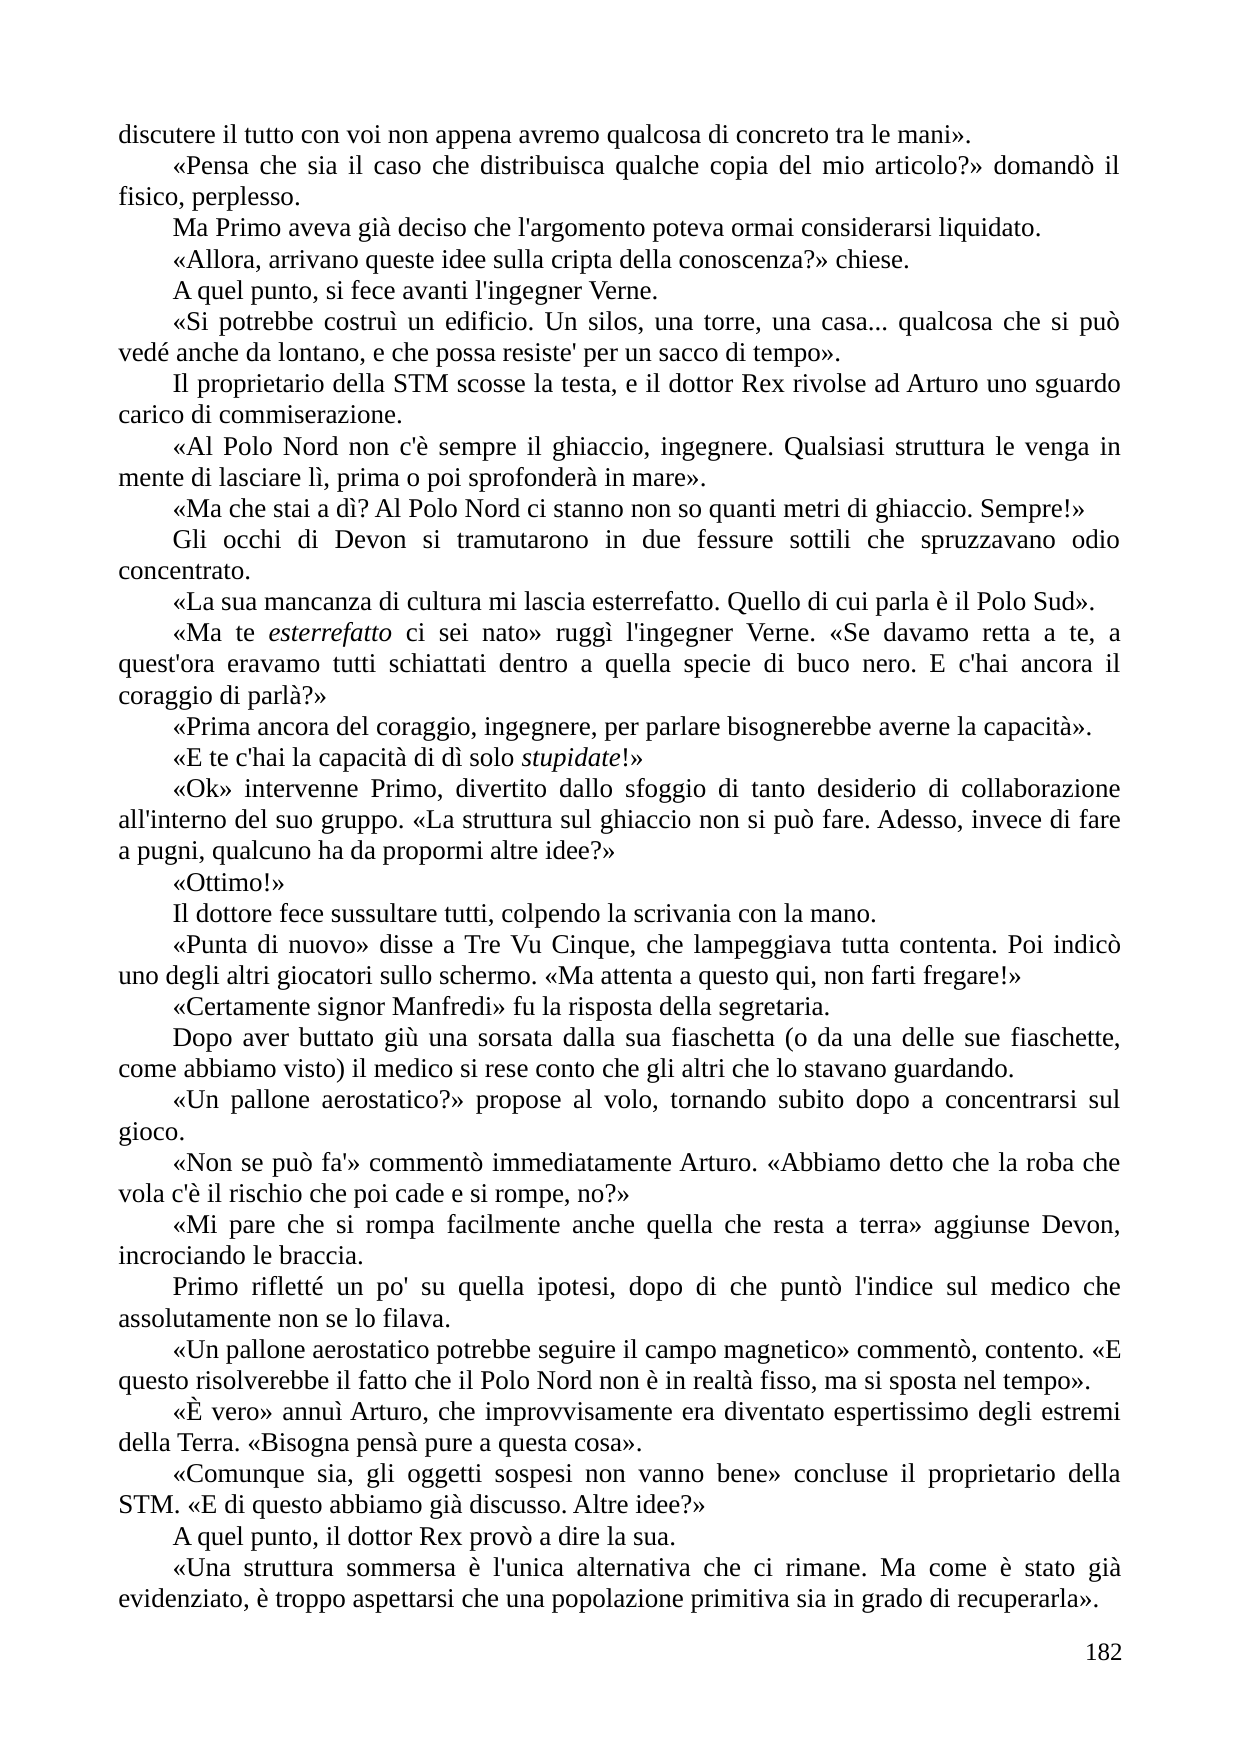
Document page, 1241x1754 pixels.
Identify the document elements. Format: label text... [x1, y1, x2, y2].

text «Punta di nuovo» disse a Tre Vu Cinque, che lampeggiava tutta contenta. Poi indicò uno degli altri giocatori sullo schermo. «Ma attenta a questo qui, non farti fregare!» [118, 928, 1122, 990]
text «Ma che stai a dì? Al Polo Nord ci stanno non so quanti metri di ghiaccio. Sempre!» [118, 492, 1122, 523]
text Il dottore fece sussultare tutti, colpendo la scrivania con la mano. [118, 897, 1122, 928]
text «Mi pare che si rompa facilmente anche quella che resta a terra» aggiunse Devon, incrociando le braccia. [118, 1208, 1122, 1271]
text «Allora, arrivano queste idee sulla cripta della conoscenza?» chiese. [118, 243, 1122, 274]
text «Un pallone aerostatico potrebbe seguire il campo magnetico» commentò, contento. «E questo risolverebbe il fatto che il Polo Nord non è in realtà fisso, ma si sposta nel tempo». [118, 1333, 1122, 1395]
text «Al Polo Nord non c'è sempre il ghiaccio, ingegnere. Qualsiasi struttura le venga in mente di lasciare lì, prima o poi sprofonderà in mare». [118, 429, 1122, 492]
text «Un pallone aerostatico?» propose al volo, tornando subito dopo a concentrarsi sul gioco. [118, 1084, 1122, 1146]
text Gli occhi di Devon si tramutarono in due fessure sottili che spruzzavano odio concentrato. [118, 523, 1122, 585]
text «Prima ancora del coraggio, ingegnere, per parlare bisognerebbe averne la capacità». [118, 710, 1122, 741]
text «Ottimo!» [118, 866, 1122, 897]
text «Pensa che sia il caso che distribuisca qualche copia del mio articolo?» domandò il fisico, perplesso. [118, 149, 1122, 212]
text Primo rifletté un po' su quella ipotesi, dopo di che puntò l'indice sul medico che assolutamente non se lo filava. [118, 1271, 1122, 1333]
text «Non se può fa'» commentò immediatamente Arturo. «Abbiamo detto che la roba che vola c'è il rischio che poi cade e si rompe, no?» [118, 1146, 1122, 1208]
text «Ma te esterrefatto ci sei nato» ruggì l'ingegner Verne. «Se davamo retta a te, a quest'ora eravamo tutti schiattati dentro a quella specie di buco nero. E c'hai ancora il coraggio di parlà?» [118, 616, 1122, 710]
text discutere il tutto con voi non appena avremo qualcosa di concreto tra le mani». [118, 118, 1122, 149]
text A quel punto, il dottor Rex provò a dire la sua. [118, 1520, 1122, 1551]
text «Ok» intervenne Primo, divertito dallo sfoggio di tanto desiderio di collaborazione all'interno del suo gruppo. «La struttura sul ghiaccio non si può fare. Adesso, invece di fare a pugni, qualcuno ha da propormi altre idee?» [118, 772, 1122, 866]
text Il proprietario della STM scosse la testa, e il dottor Rex rivolse ad Arturo uno sguardo carico di commiserazione. [118, 367, 1122, 429]
text «La sua mancanza di cultura mi lascia esterrefatto. Quello di cui parla è il Polo Sud». [118, 585, 1122, 616]
text «Comunque sia, gli oggetti sospesi non vanno bene» concluse il proprietario della STM. «E di questo abbiamo già discusso. Altre idee?» [118, 1457, 1122, 1520]
text A quel punto, si fece avanti l'ingegner Verne. [118, 274, 1122, 305]
text «E te c'hai la capacità di dì solo stupidate!» [118, 741, 1122, 772]
text «Una struttura sommersa è l'unica alternativa che ci rimane. Ma come è stato già evidenziato, è troppo aspettarsi che una popolazione primitiva sia in grado di recuperarla». [118, 1551, 1122, 1613]
text «Si potrebbe costruì un edificio. Un silos, una torre, una casa... qualcosa che si può vedé anche da lontano, e che possa resiste' per un sacco di tempo». [118, 305, 1122, 367]
text Dopo aver buttato giù una sorsata dalla sua fiaschetta (o da una delle sue fiaschette, come abbiamo visto) il medico si rese conto che gli altri che lo stavano guardando. [118, 1021, 1122, 1084]
text «È vero» annuì Arturo, che improvvisamente era diventato espertissimo degli estremi della Terra. «Bisogna pensà pure a questa cosa». [118, 1395, 1122, 1457]
text «Certamente signor Manfredi» fu la risposta della segretaria. [118, 990, 1122, 1021]
text Ma Primo aveva già deciso che l'argomento poteva ormai considerarsi liquidato. [118, 212, 1122, 243]
